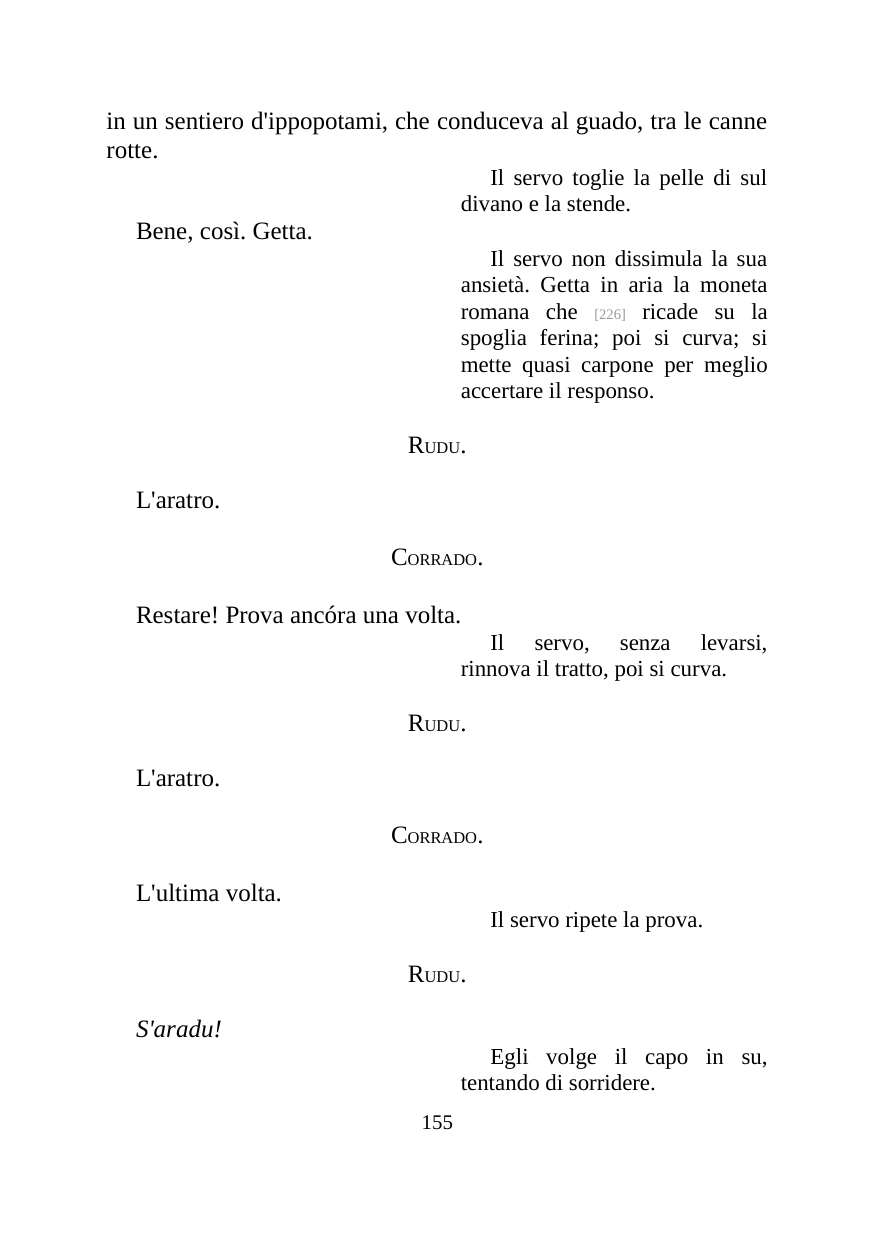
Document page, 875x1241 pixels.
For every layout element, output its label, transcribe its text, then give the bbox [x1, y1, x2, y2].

text S'aradu! [106, 1014, 768, 1043]
text Il servo, senza levarsi, rinnova il tratto, poi si curva. [461, 628, 768, 681]
text L'aratro. [106, 763, 768, 791]
text Corrado. [106, 542, 768, 571]
text Rudu. [106, 959, 768, 988]
text Restare! Prova ancóra una volta. [106, 600, 768, 628]
text in un sentiero d'ippopotami, che conduceva al guado, tra le canne rotte. [106, 106, 768, 164]
text L'aratro. [106, 485, 768, 513]
text Bene, così. Getta. [106, 216, 768, 245]
text Il servo toglie la pelle di sul divano e la stende. [461, 164, 768, 216]
text Rudu. [106, 708, 768, 736]
text Egli volge il capo in su, tentando di sorridere. [461, 1043, 768, 1096]
text Corrado. [106, 820, 768, 849]
text L'ultima volta. [106, 878, 768, 906]
text Rudu. [106, 430, 768, 458]
text Il servo non dissimula la sua ansietà. Getta in aria la moneta romana che [226] ricade su la spoglia ferina; poi si curva; si mette quasi carpone per meglio accertare il responso. [461, 245, 768, 403]
text Il servo ripete la prova. [461, 906, 768, 933]
